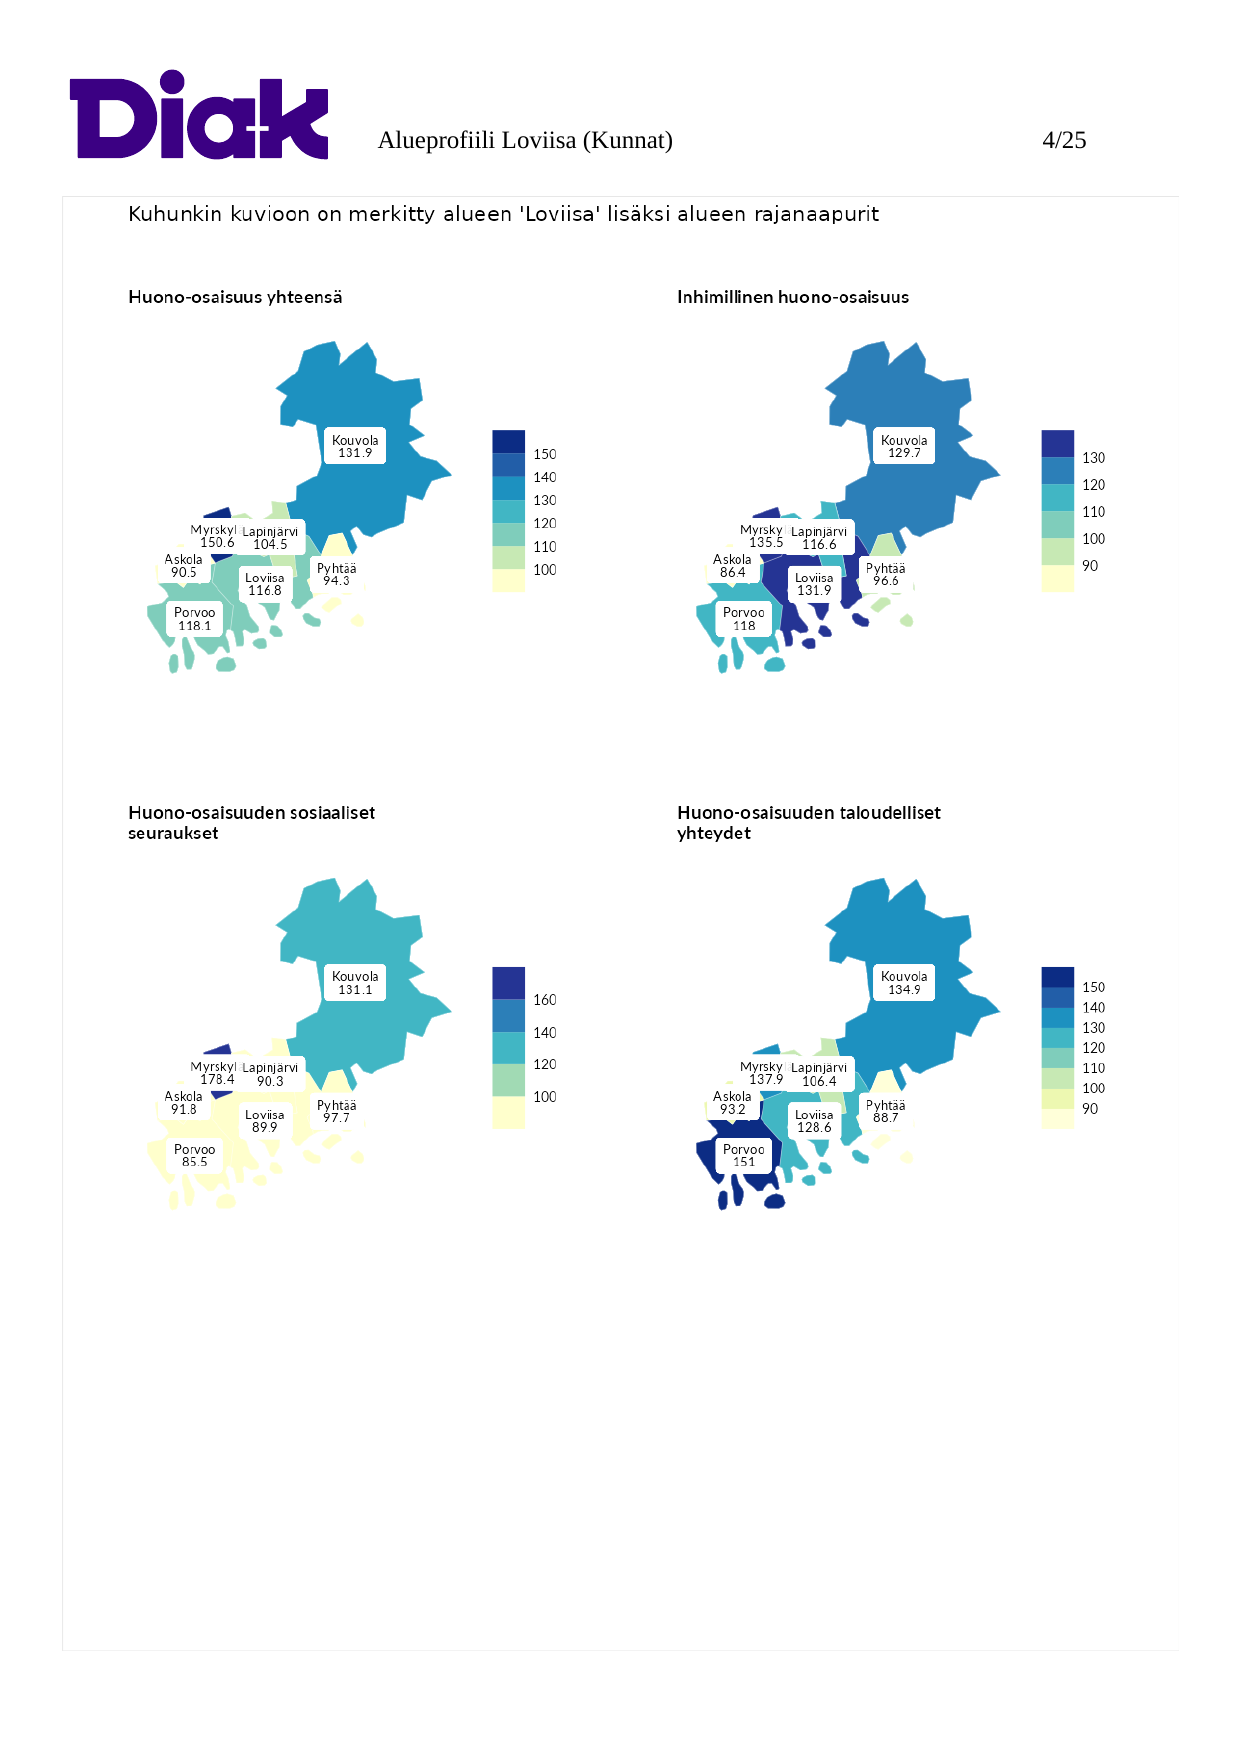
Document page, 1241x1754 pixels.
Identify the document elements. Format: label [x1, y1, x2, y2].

picture [61, 196, 1179, 1651]
